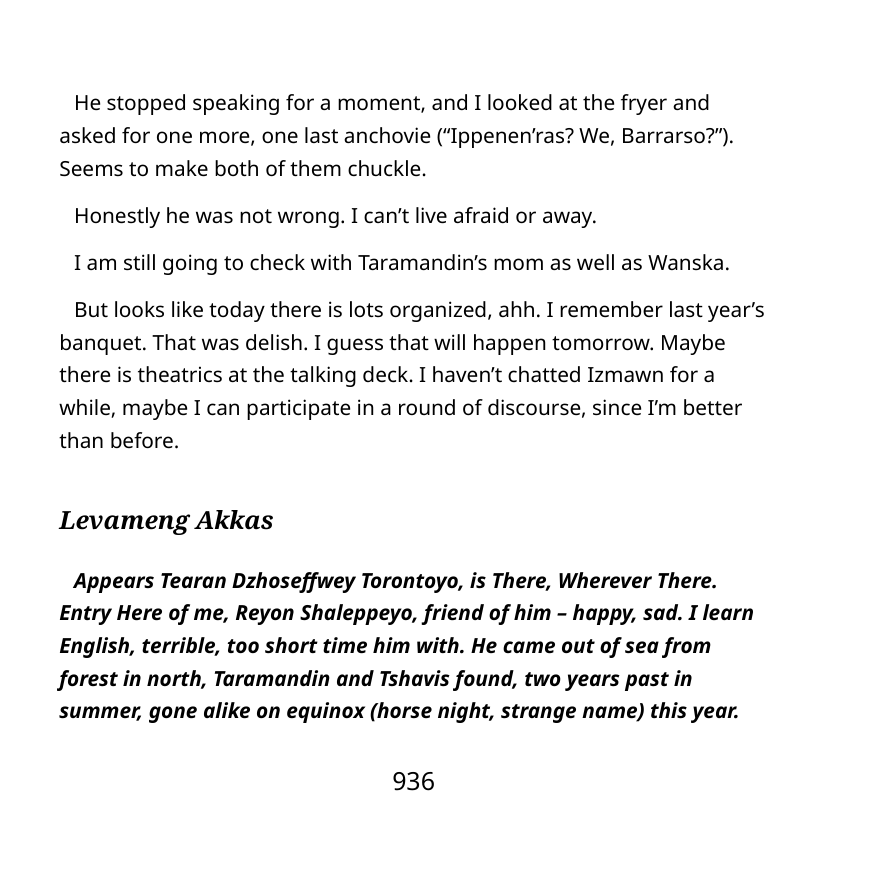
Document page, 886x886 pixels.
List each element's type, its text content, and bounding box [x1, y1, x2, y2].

text But looks like today there is lots organized, ahh. I remember last year’s banquet. That was delish. I guess that will happen tomorrow. Maybe there is theatrics at the talking deck. I haven’t chatted Izmawn for a while, maybe I can participate in a round of discourse, since I’m better than before. [59, 295, 768, 454]
text Appears Tearan Dzhoseffwey Torontoyo, is There, Wherever There. Entry Here of me, Reyon Shaleppeyo, friend of him – happy, sad. I learn English, terrible, too short time him with. He came out of sea from forest in north, Taramandin and Tshavis found, two years past in summer, gone alike on equinox (horse night, strange name) this year. [59, 566, 768, 725]
subtitle Levameng Akkas [59, 502, 768, 536]
text He stopped speaking for a moment, and I looked at the fryer and asked for one more, one last anchovie (“Ippenen’ras? We, Barrarso?”). Seems to make both of them chuckle. [59, 88, 768, 182]
text Honestly he was not wrong. I can’t live afraid or away. [59, 201, 768, 229]
text I am still going to check with Taramandin’s mom as well as Wanska. [59, 248, 768, 277]
